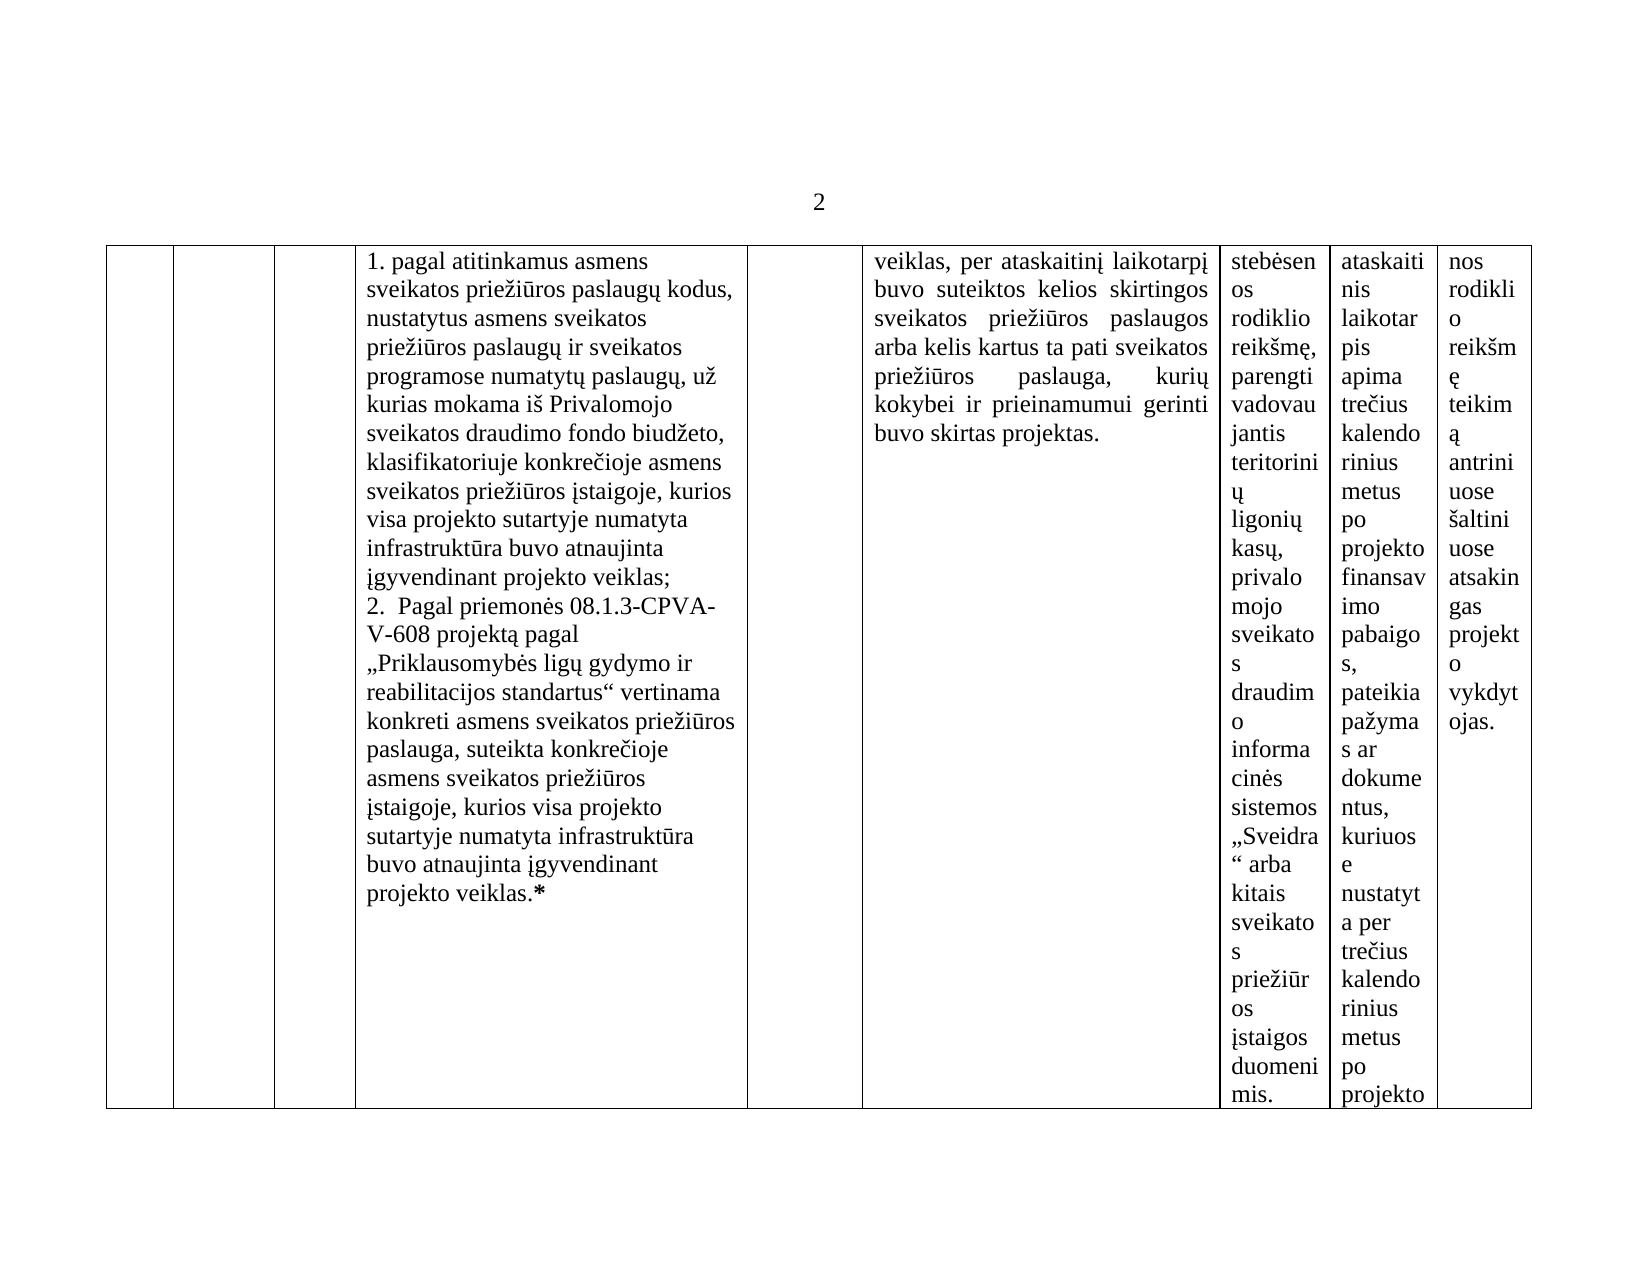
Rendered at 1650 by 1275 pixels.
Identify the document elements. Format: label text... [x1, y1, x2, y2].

table_cell stebėsenos rodiklio reikšmę, parengti vadovaujantis teritorinių ligonių kasų, privalomojo sveikatos draudimo informacinės sistemos „Sveidra“ arba kitais sveikatos priežiūros įstaigos duomenimis. [1221, 246, 1329, 1108]
table_cell [275, 246, 355, 1108]
table_cell 1. pagal atitinkamus asmens sveikatos priežiūros paslaugų kodus, nustatytus asmens sveikatos priežiūros paslaugų ir sveikatos programose numatytų paslaugų, už kurias mokama iš Privalomojo sveikatos draudimo fondo biudžeto, klasifikatoriuje konkrečioje asmens sveikatos priežiūros įstaigoje, kurios visa projekto sutartyje numatyta infrastruktūra buvo atnaujinta įgyvendinant projekto veiklas; 2. Pagal priemonės 08.1.3-CPVA-V-608 projektą pagal „Priklausomybės ligų gydymo ir reabilitacijos standartus“ vertinama konkreti asmens sveikatos priežiūros paslauga, suteikta konkrečioje asmens sveikatos priežiūros įstaigoje, kurios visa projekto sutartyje numatyta infrastruktūra buvo atnaujinta įgyvendinant projekto veiklas.* [356, 246, 747, 1108]
table_cell nos rodiklio reikšmę teikimą antriniuose šaltiniuose atsakingas projekto vykdytojas. [1438, 246, 1531, 1108]
table_cell veiklas, per ataskaitinį laikotarpį buvo suteiktos kelios skirtingos sveikatos priežiūros paslaugos arba kelis kartus ta pati sveikatos priežiūros paslauga, kurių kokybei ir prieinamumui gerinti buvo skirtas projektas. [863, 246, 1219, 1108]
table_cell ataskaitinis laikotarpis apima trečius kalendorinius metus po projekto finansavimo pabaigos, pateikia pažymas ar dokumentus, kuriuose nustatyta per trečius kalendorinius metus po projekto [1331, 246, 1437, 1108]
table_cell [174, 246, 274, 1108]
table_cell [107, 246, 173, 1108]
table_cell [748, 246, 862, 1108]
